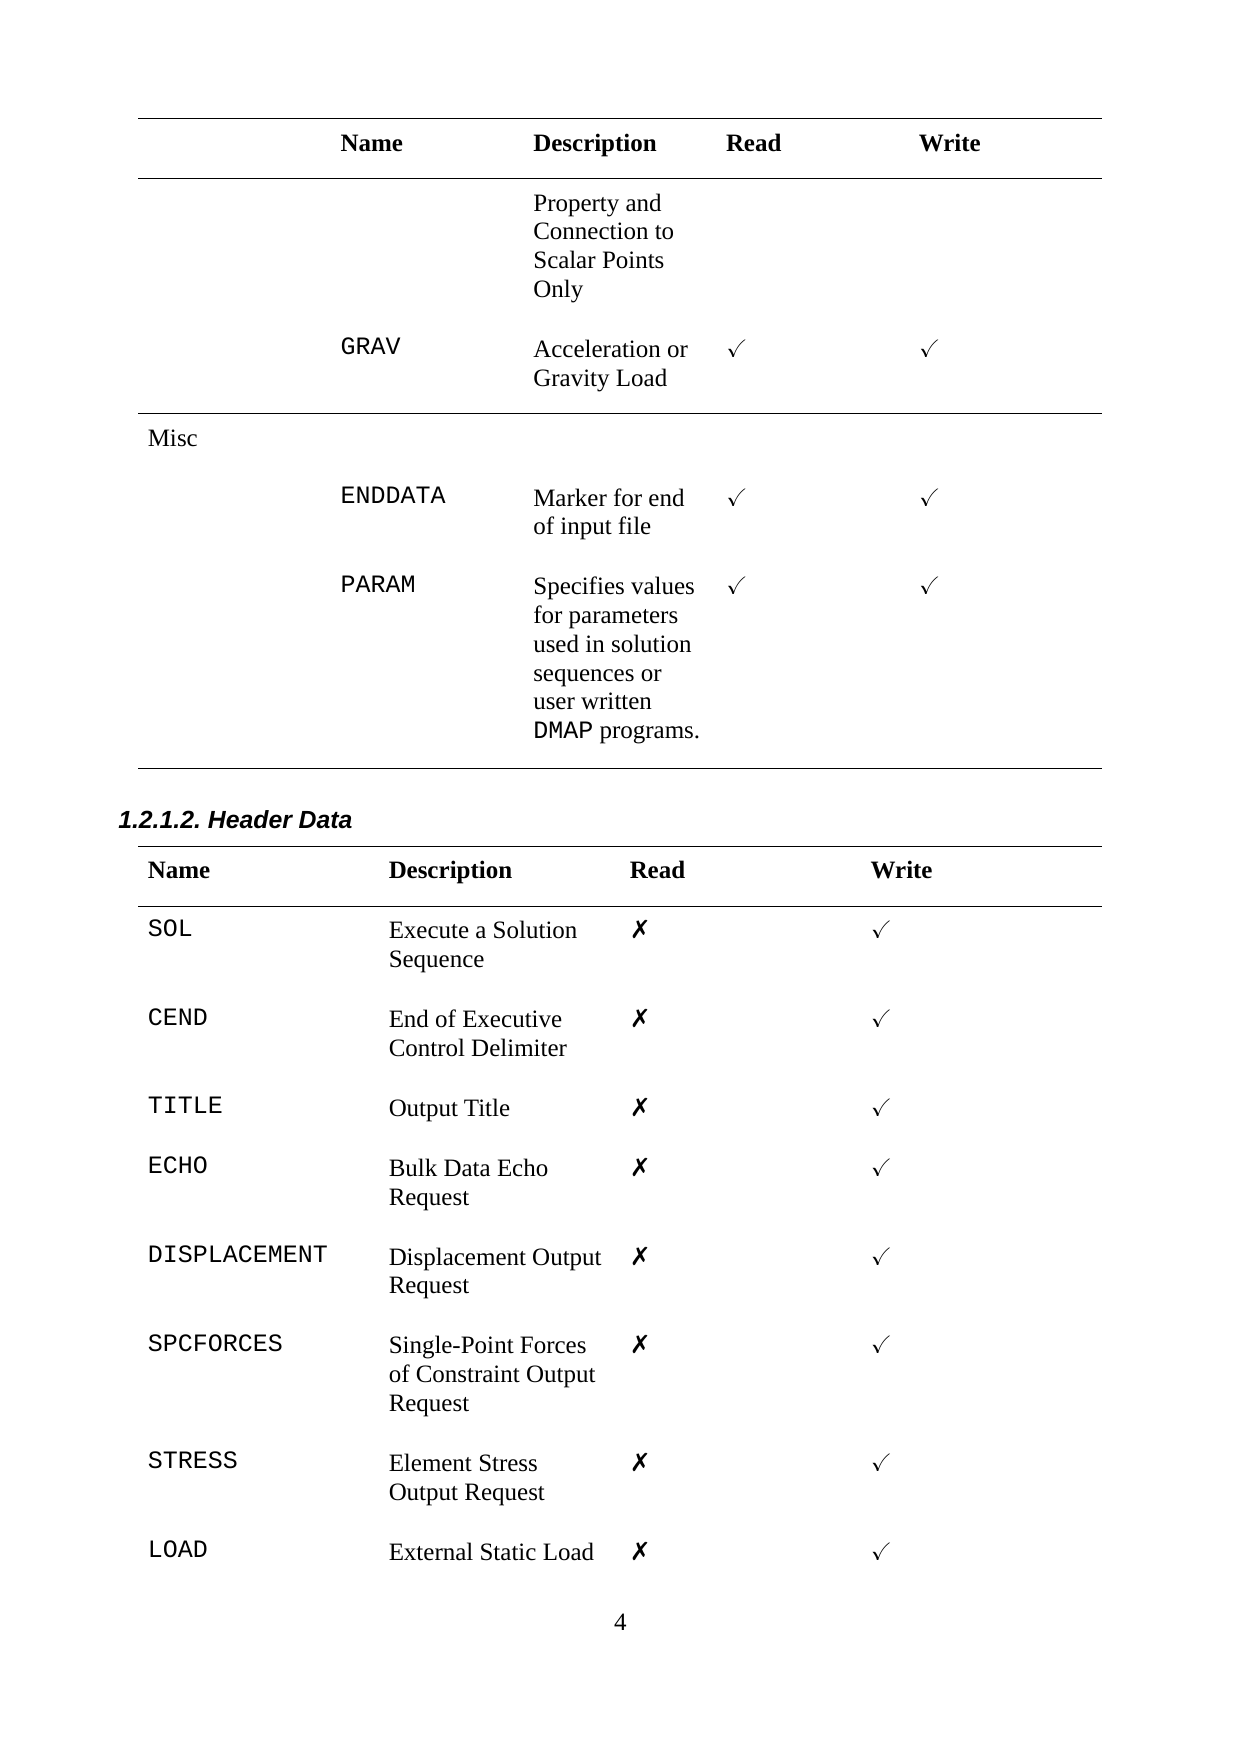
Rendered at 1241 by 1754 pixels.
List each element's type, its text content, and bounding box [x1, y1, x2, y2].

table_cell [716, 414, 909, 473]
table_cell [138, 179, 331, 324]
table_cell ✓ [716, 325, 909, 413]
table_cell Execute a Solution Sequence [379, 907, 620, 995]
table_cell [524, 414, 716, 473]
table_cell Specifies values for parameters used in solution sequences or user written DMAP programs. [524, 562, 716, 768]
table_cell Acceleration or Gravity Load [524, 325, 716, 413]
table_cell ✓ [861, 907, 1102, 995]
table_cell [138, 473, 331, 562]
table_cell ✗ [620, 1084, 861, 1143]
table_cell Bulk Data Echo Request [379, 1144, 620, 1232]
table_cell [909, 179, 1102, 324]
table_cell SPCFORCES [138, 1321, 379, 1438]
table_cell TITLE [138, 1084, 379, 1143]
table_cell ✗ [620, 1144, 861, 1232]
subtitle Header Data [118, 805, 1122, 833]
table_cell ✗ [620, 1439, 861, 1527]
table_cell ✗ [620, 995, 861, 1083]
table_cell ✗ [620, 907, 861, 995]
table_header Write [909, 119, 1102, 178]
table_cell [331, 414, 524, 473]
table_cell ✓ [861, 1232, 1102, 1321]
table_cell [909, 414, 1102, 473]
table_cell ✓ [861, 1144, 1102, 1232]
table_cell PARAM [331, 562, 524, 768]
table_cell Single-Point Forces of Constraint Output Request [379, 1321, 620, 1438]
table_header Name [331, 119, 524, 178]
table_header Name [138, 847, 379, 906]
table_cell ✗ [620, 1232, 861, 1321]
table_cell ✓ [861, 995, 1102, 1083]
table_cell ✓ [909, 562, 1102, 768]
table_cell ✓ [861, 1439, 1102, 1527]
table_cell STRESS [138, 1439, 379, 1527]
table_cell [138, 325, 331, 413]
table_cell Misc [138, 414, 331, 473]
table_cell ✓ [716, 562, 909, 768]
table_cell [716, 179, 909, 324]
table_cell LOAD [138, 1527, 379, 1575]
table_header Description [524, 119, 716, 178]
table_cell External Static Load [379, 1527, 620, 1575]
table_cell ✓ [861, 1321, 1102, 1438]
table_cell CEND [138, 995, 379, 1083]
table_cell ✓ [716, 473, 909, 562]
table_cell Output Title [379, 1084, 620, 1143]
table_cell End of Executive Control Delimiter [379, 995, 620, 1083]
table_cell Element Stress Output Request [379, 1439, 620, 1527]
table_header [138, 119, 331, 178]
table_cell SOL [138, 907, 379, 995]
table_header Read [620, 847, 861, 906]
table_cell ✗ [620, 1527, 861, 1575]
table_cell GRAV [331, 325, 524, 413]
table_cell ECHO [138, 1144, 379, 1232]
table_cell Property and Connection to Scalar Points Only [524, 179, 716, 324]
table_cell ✓ [909, 473, 1102, 562]
table_cell Marker for end of input file [524, 473, 716, 562]
table_cell ✓ [861, 1084, 1102, 1143]
table_header Description [379, 847, 620, 906]
table_header Write [861, 847, 1102, 906]
table_cell ✓ [861, 1527, 1102, 1575]
table_cell DISPLACEMENT [138, 1232, 379, 1321]
table_header Read [716, 119, 909, 178]
table_cell ✓ [909, 325, 1102, 413]
table_cell [138, 562, 331, 768]
table_cell ENDDATA [331, 473, 524, 562]
table_cell ✗ [620, 1321, 861, 1438]
table_cell Displacement Output Request [379, 1232, 620, 1321]
table_cell [331, 179, 524, 324]
